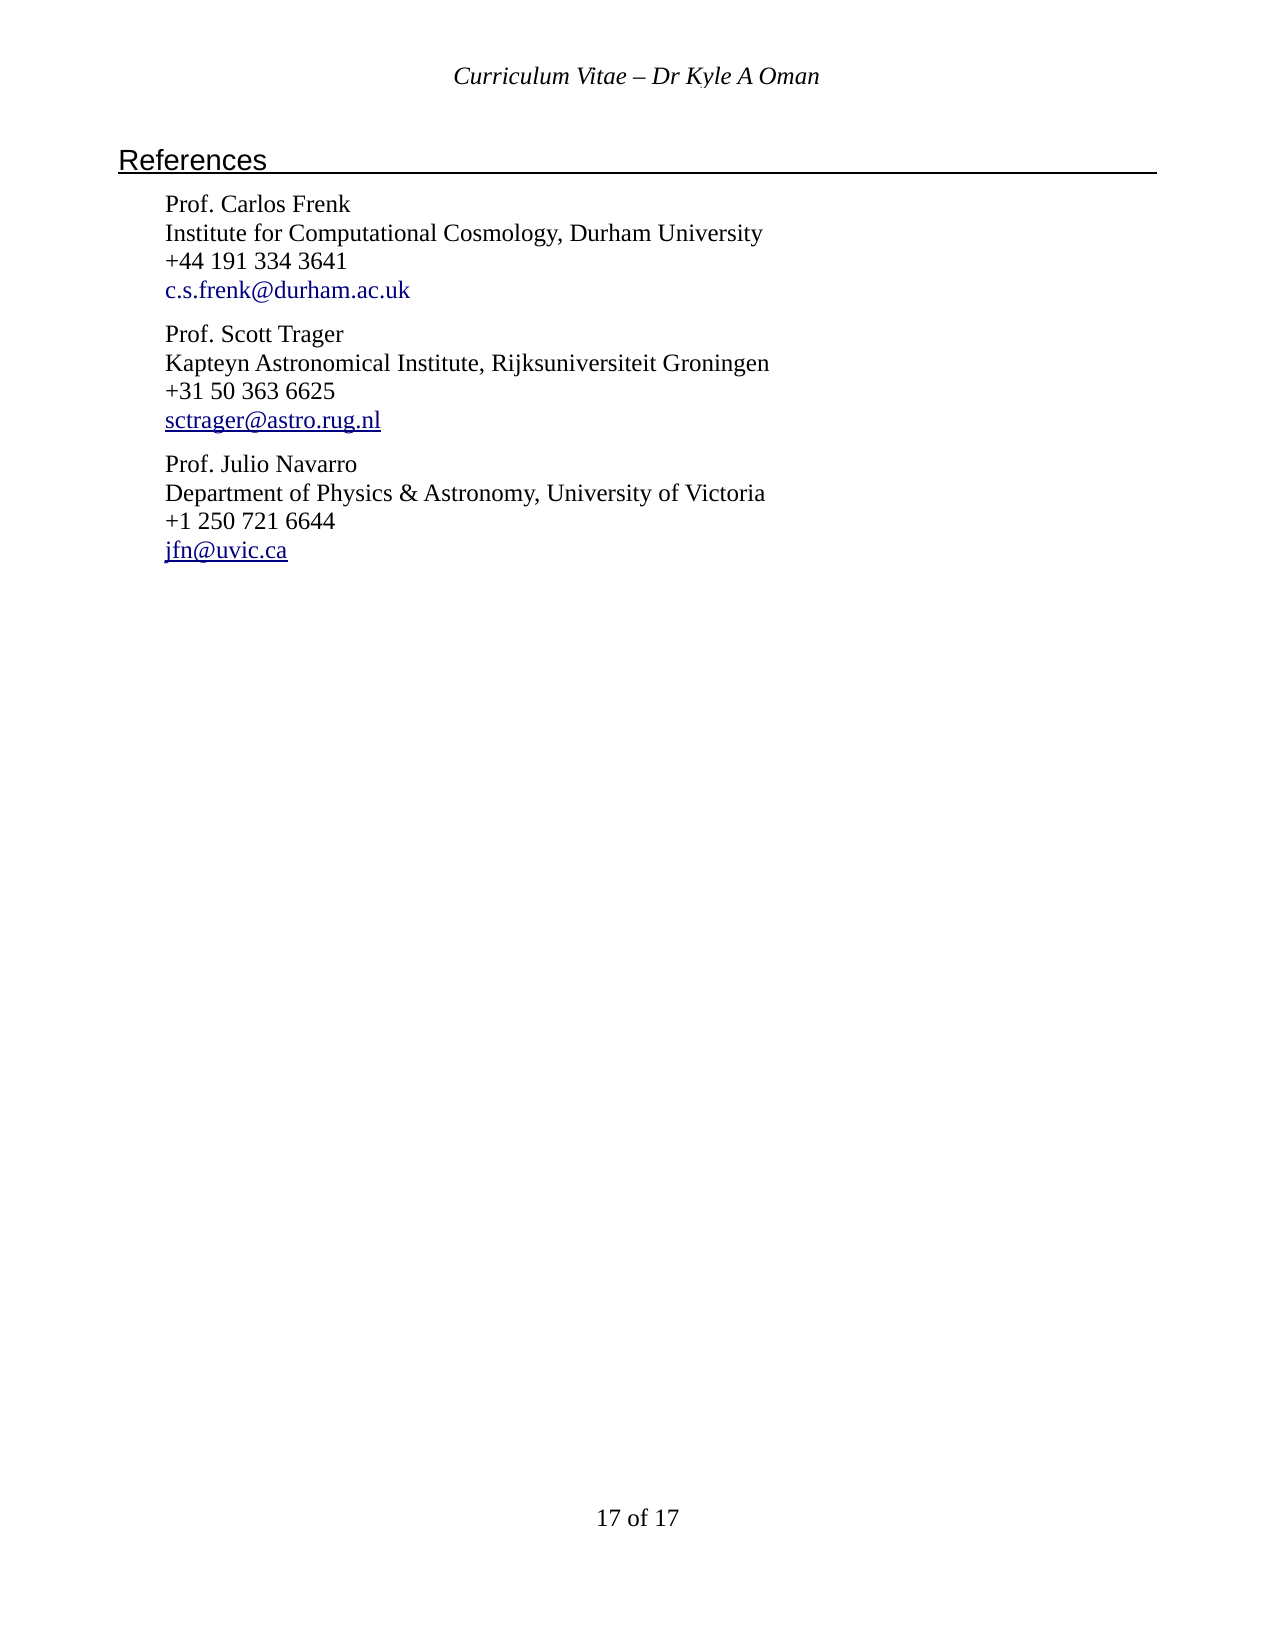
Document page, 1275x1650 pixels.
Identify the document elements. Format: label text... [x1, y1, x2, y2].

text Prof. Julio Navarro Department of Physics & Astronomy, University of Victoria +1 250 721 6644 jfn@uvic.ca [118, 449, 1157, 564]
text Prof. Scott Trager Kapteyn Astronomical Institute, Rijksuniversiteit Groningen +31 50 363 6625 sctrager@astro.rug.nl [118, 319, 1157, 434]
text Prof. Carlos Frenk Institute for Computational Cosmology, Durham University +44 191 334 3641 c.s.frenk@durham.ac.uk [118, 189, 1157, 304]
subtitle References [118, 143, 1157, 172]
